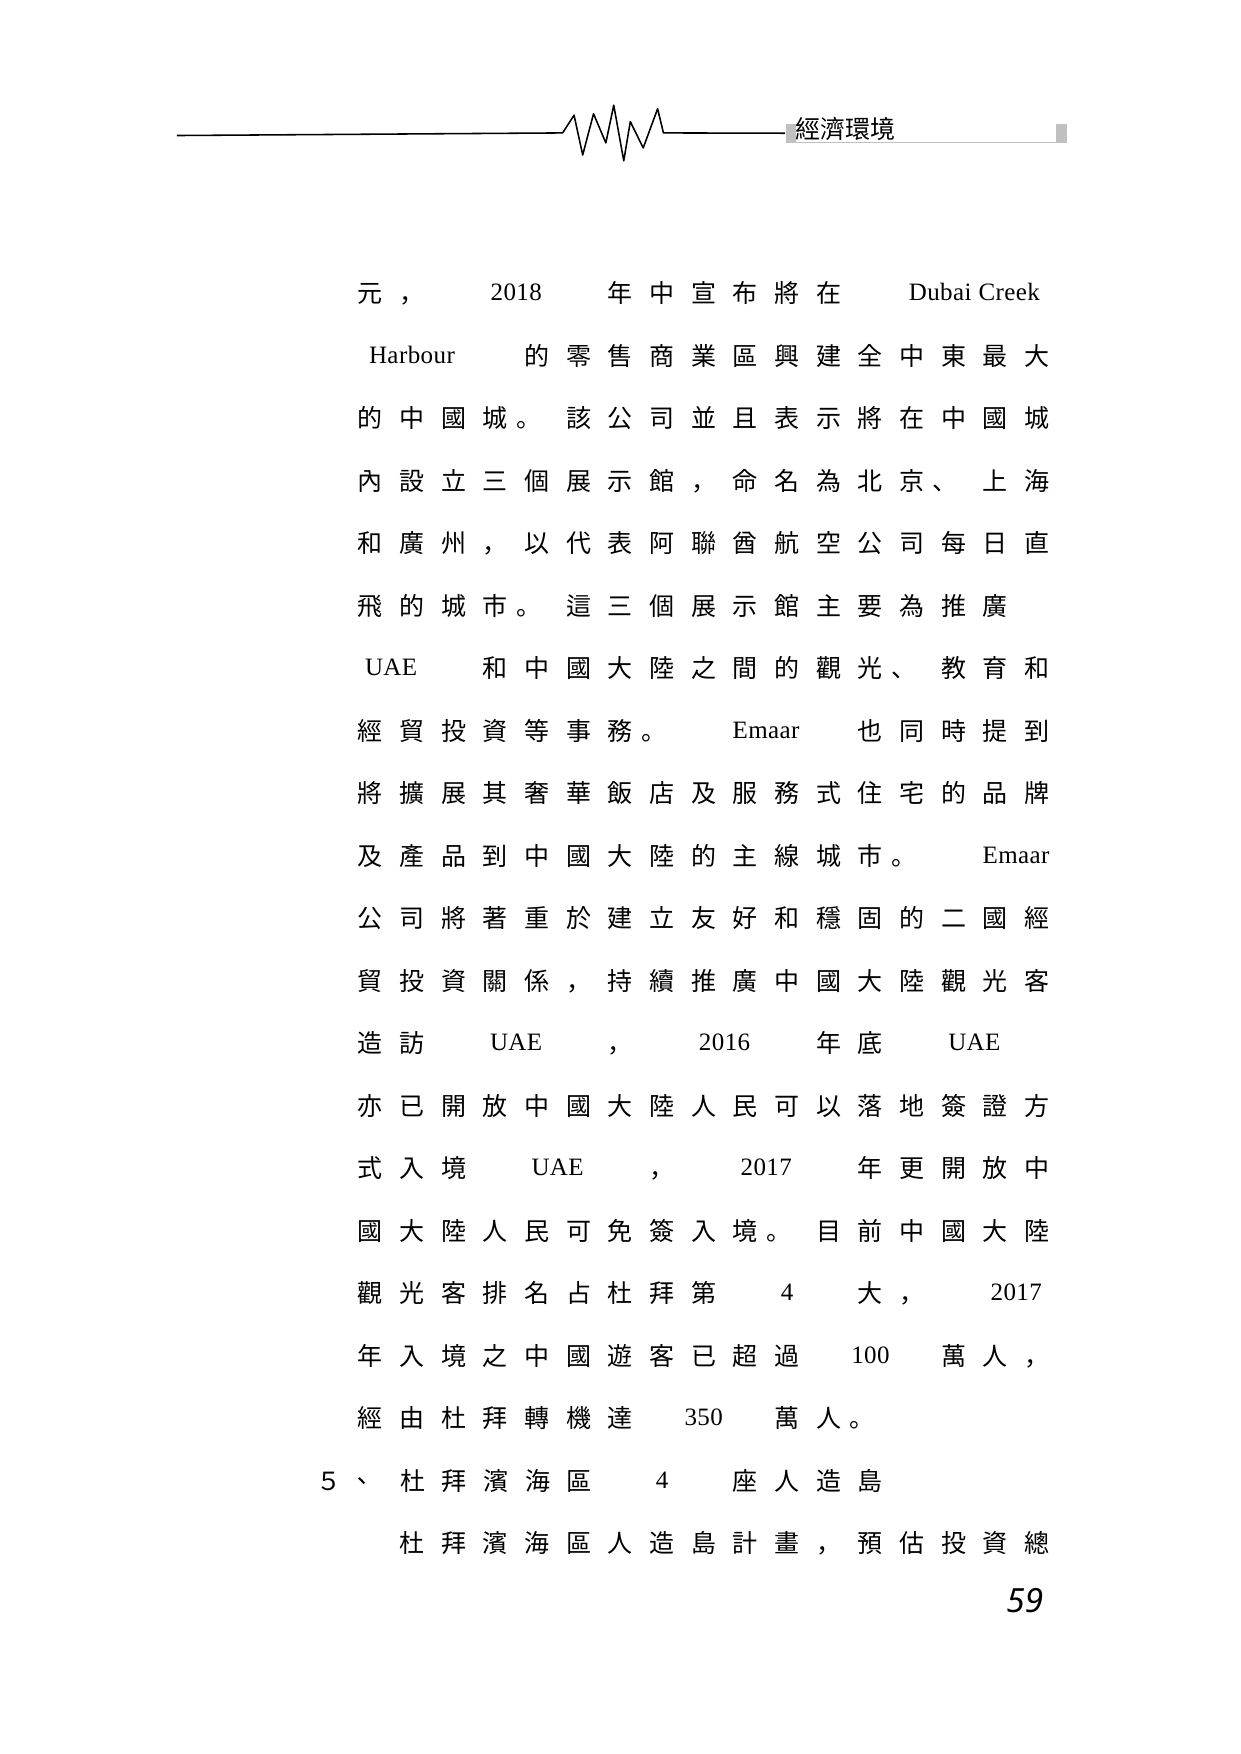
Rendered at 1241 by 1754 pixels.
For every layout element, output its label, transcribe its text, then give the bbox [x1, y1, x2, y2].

text 杜拜濱海區人造島計畫，預估投資總 [330, 1500, 1058, 1563]
text 元，2018年中宣布將在Dubai Creek Harbour的零售商業區興建全中東最大的中國城。該公司並且表示將在中國城內設立三個展示館，命名為北京、上海和廣州，以代表阿聯酋航空公司每日直飛的城市。這三個展示館主要為推廣UAE和中國大陸之間的觀光、教育和經貿投資等事務。Emaar也同時提到將擴展其奢華飯店及服務式住宅的品牌及產品到中國大陸的主線城市。Emaar公司將著重於建立友好和穩固的二國經貿投資關係，持續推廣中國大陸觀光客造訪UAE，2016年底UAE亦已開放中國大陸人民可以落地簽證方式入境UAE，2017年更開放中國大陸人民可免簽入境。目前中國大陸觀光客排名占杜拜第4大，2017年入境之中國遊客已超過100萬人，經由杜拜轉機達350萬人。 [330, 250, 1058, 1438]
text ５、杜拜濱海區4座人造島 [281, 1438, 1058, 1500]
